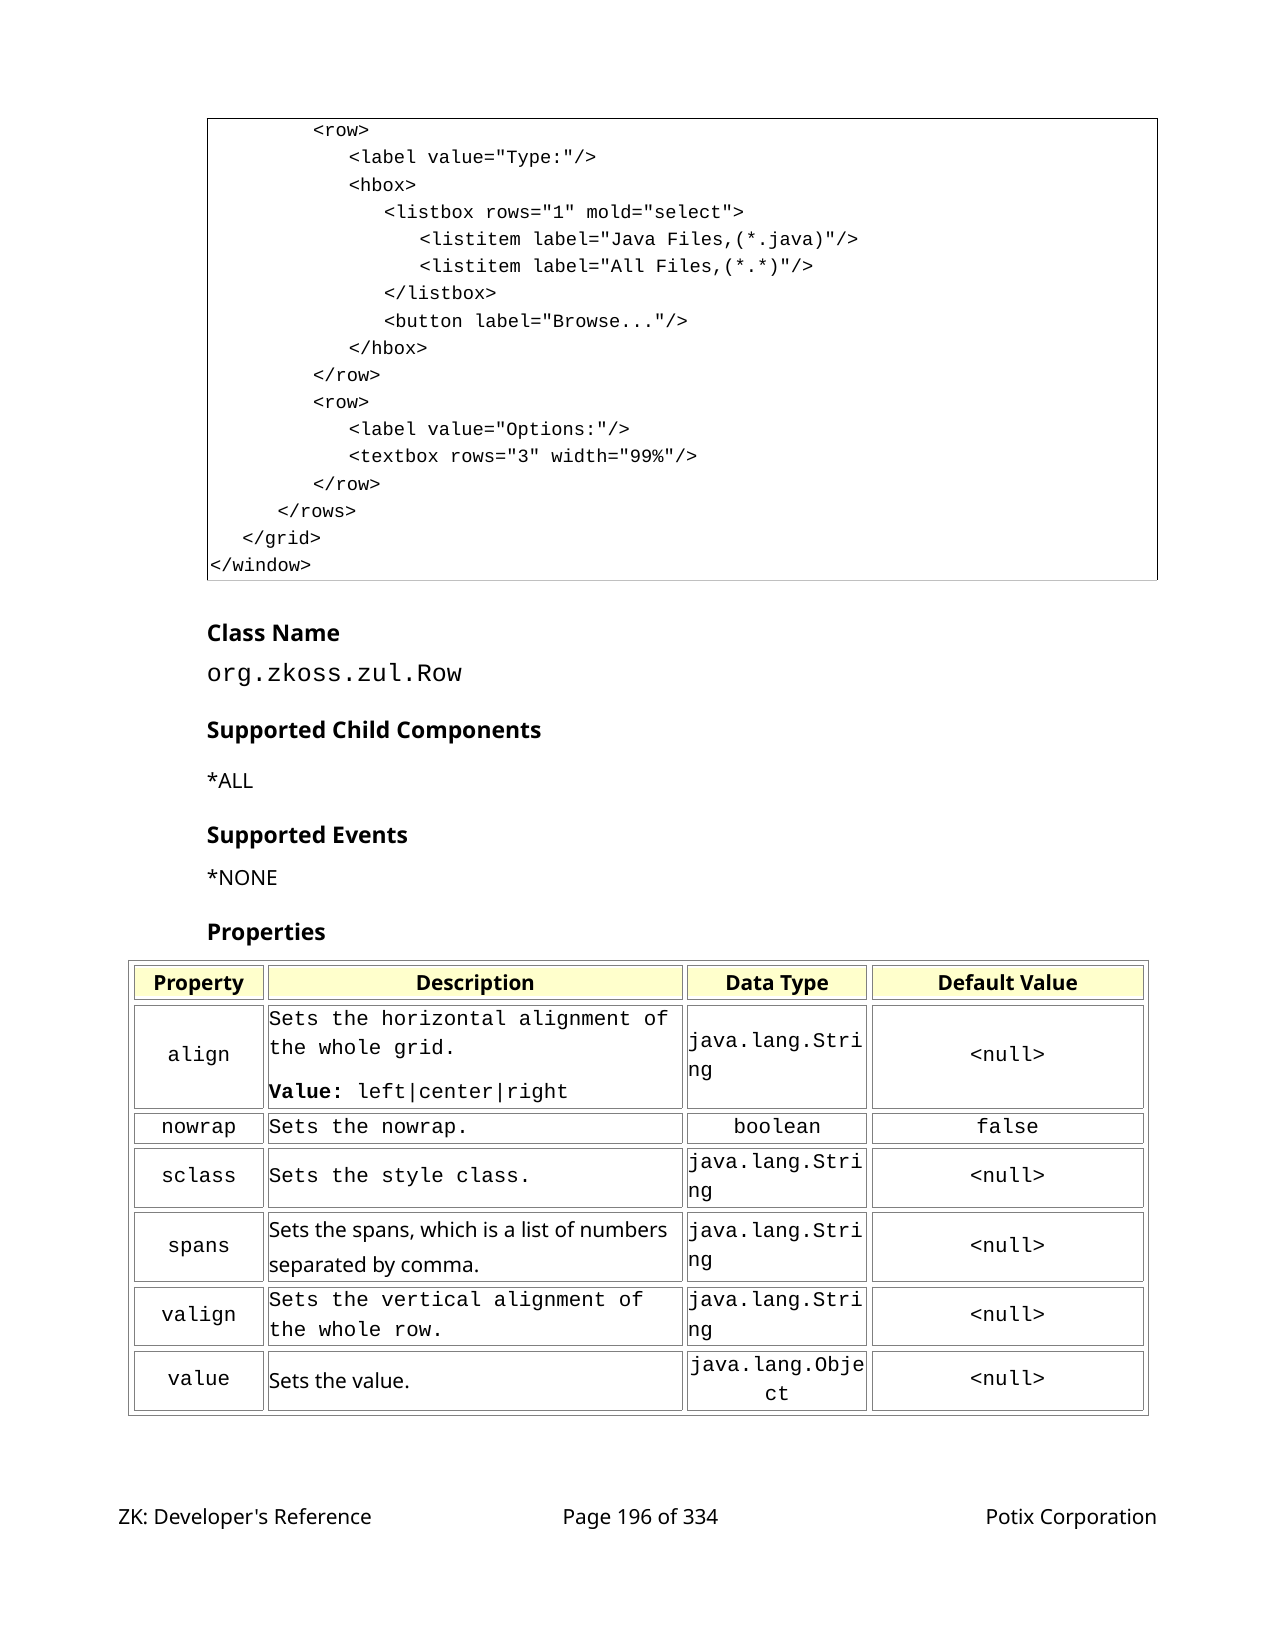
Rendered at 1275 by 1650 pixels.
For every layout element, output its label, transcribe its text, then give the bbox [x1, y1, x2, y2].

table_cell Sets the nowrap. [266, 1108, 685, 1142]
text <button label="Browse..."/> [208, 308, 1157, 333]
subtitle Class Name [207, 617, 1157, 648]
table_cell java.lang.Object [685, 1345, 869, 1409]
text </grid> [208, 526, 1157, 550]
text </window> [208, 553, 1157, 580]
table_cell Sets the spans, which is a list of numbers separated by comma. [266, 1207, 685, 1281]
table_cell Sets the style class. [266, 1143, 685, 1207]
text </row> [208, 472, 1157, 496]
text </listbox> [208, 281, 1157, 306]
text <row> [208, 119, 1157, 142]
table_cell Sets the vertical alignment of the whole row. [266, 1281, 685, 1345]
table_cell java.lang.String [685, 1143, 869, 1207]
table_cell java.lang.String [685, 999, 869, 1108]
text <textbox rows="3" width="99%"/> [208, 444, 1157, 469]
subtitle Properties [207, 916, 1157, 947]
text <hbox> [208, 172, 1157, 197]
text <listitem label="Java Files,(*.java)"/> [208, 227, 1157, 251]
text <label value="Options:"/> [208, 417, 1157, 441]
text *NONE [207, 863, 1157, 891]
table_cell Sets the horizontal alignment of the whole grid. Value: left|center|right [266, 999, 685, 1108]
table_cell boolean [685, 1108, 869, 1142]
table_cell <null> [869, 1207, 1146, 1281]
table_cell valign [131, 1281, 266, 1345]
table_cell <null> [869, 1143, 1146, 1207]
table_header Property [131, 961, 266, 999]
table_cell spans [131, 1207, 266, 1281]
text </row> [208, 363, 1157, 387]
table_cell value [131, 1345, 266, 1409]
table_cell java.lang.String [685, 1207, 869, 1281]
text <row> [208, 390, 1157, 414]
text <label value="Type:"/> [208, 145, 1157, 169]
table_cell align [131, 999, 266, 1108]
text <listbox rows="1" mold="select"> [208, 200, 1157, 224]
table_header Default Value [869, 961, 1146, 999]
table_cell java.lang.String [685, 1281, 869, 1345]
text </hbox> [208, 336, 1157, 360]
table_cell sclass [131, 1143, 266, 1207]
table_header Description [266, 961, 685, 999]
table_cell <null> [869, 1345, 1146, 1409]
subtitle Supported Events [207, 819, 1157, 850]
table_cell nowrap [131, 1108, 266, 1142]
text <listitem label="All Files,(*.*)"/> [208, 254, 1157, 278]
table_header Data Type [685, 961, 869, 999]
table_cell <null> [869, 999, 1146, 1108]
text *ALL [207, 766, 1157, 794]
subtitle Supported Child Components [207, 714, 1157, 745]
table_cell false [869, 1108, 1146, 1142]
table_cell Sets the value. [266, 1345, 685, 1409]
text org.zkoss.zul.Row [207, 661, 1157, 689]
text </rows> [208, 499, 1157, 523]
table_cell <null> [869, 1281, 1146, 1345]
